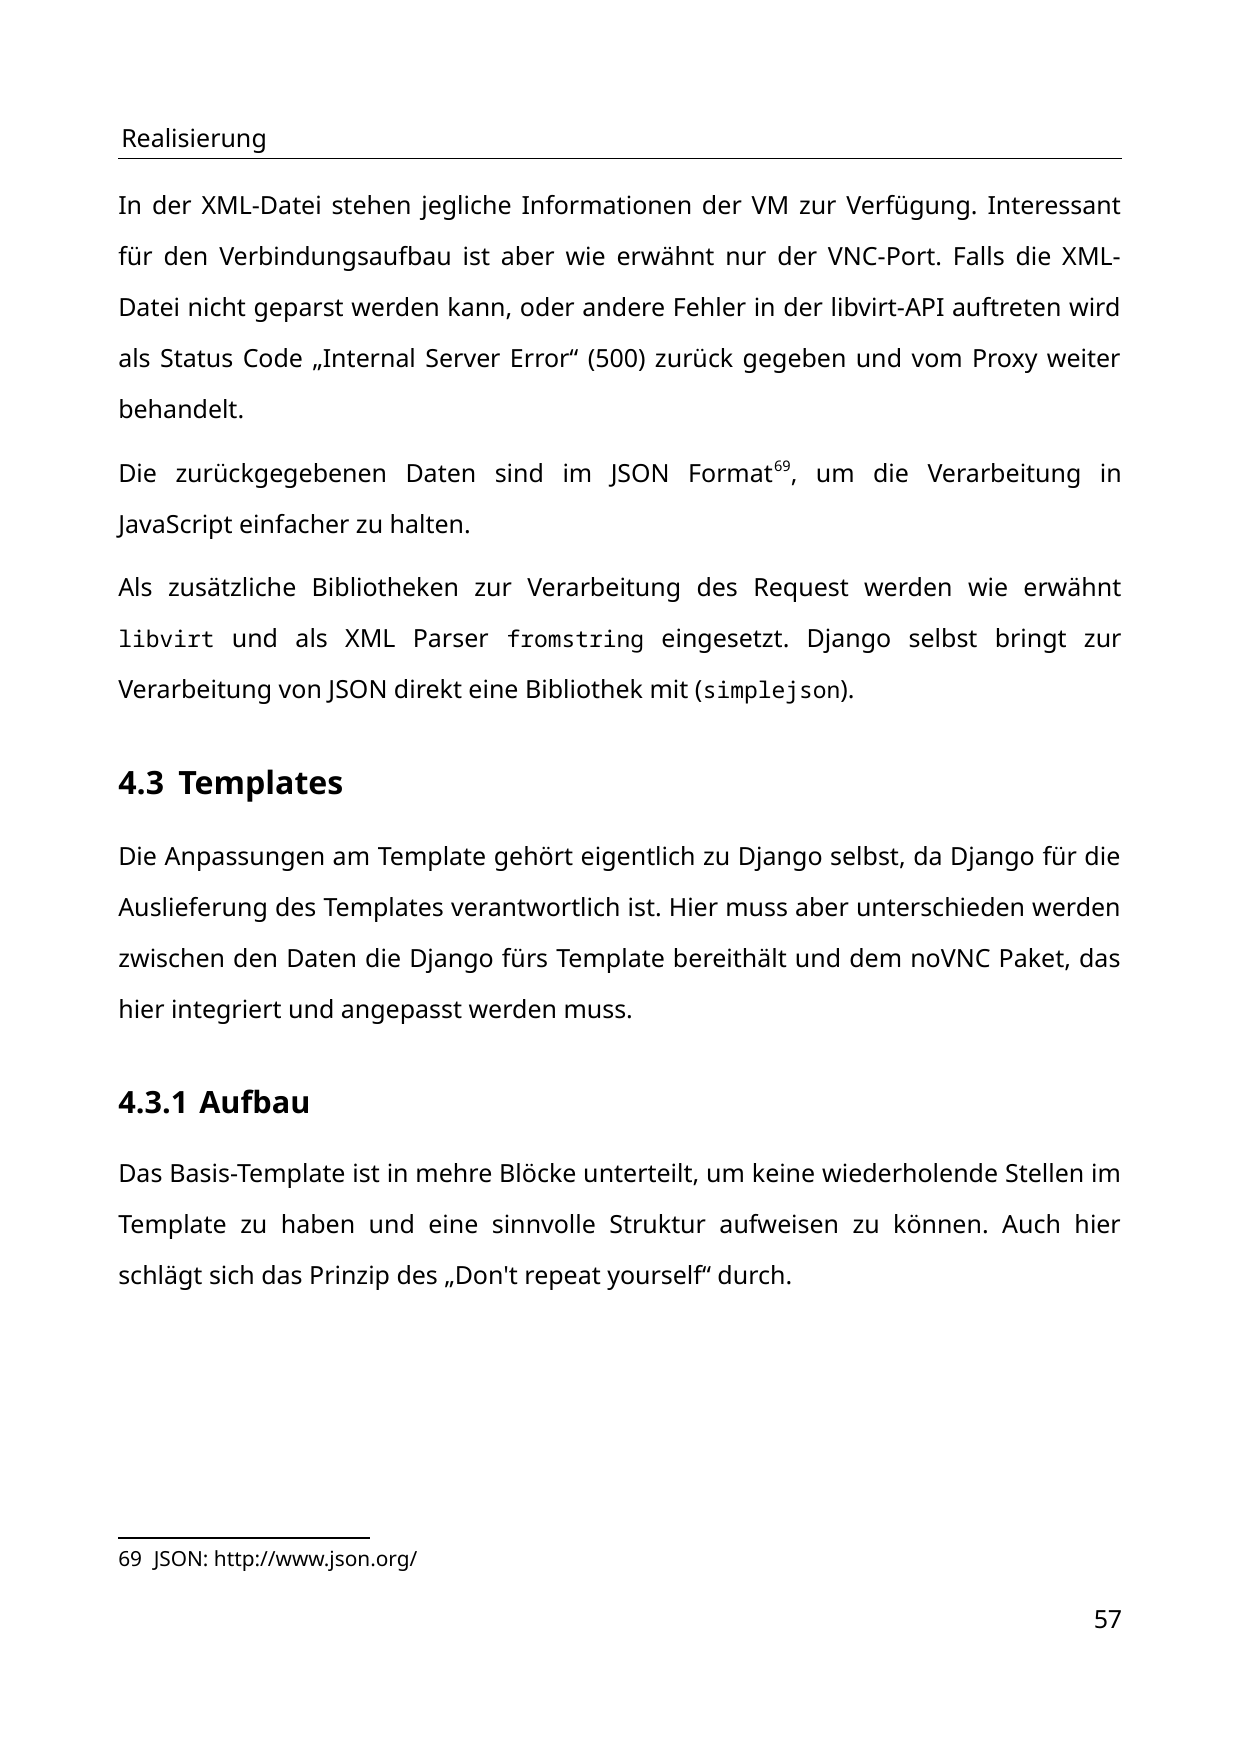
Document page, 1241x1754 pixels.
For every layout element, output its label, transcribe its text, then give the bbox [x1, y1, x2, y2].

text In der XML-Datei stehen jegliche Informationen der VM zur Verfügung. Interessant für den Verbindungsaufbau ist aber wie erwähnt nur der VNC-Port. Falls die XML-Datei nicht geparst werden kann, oder andere Fehler in der libvirt-API auftreten wird als Status Code „Internal Server Error“ (500) zurück gegeben und vom Proxy weiter behandelt. [118, 188, 1122, 426]
text Als zusätzliche Bibliotheken zur Verarbeitung des Request werden wie erwähnt libvirt und als XML Parser fromstring eingesetzt. Django selbst bringt zur Verarbeitung von JSON direkt eine Bibliothek mit (simplejson). [118, 570, 1122, 706]
text Das Basis-Template ist in mehre Blöcke unterteilt, um keine wiederholende Stellen im Template zu haben und eine sinnvolle Struktur aufweisen zu können. Auch hier schlägt sich das Prinzip des „Don't repeat yourself“ durch. [118, 1155, 1122, 1292]
subtitle Aufbau [118, 1080, 1122, 1122]
text Die zurückgegebenen Daten sind im JSON Format, um die Verarbeitung in JavaScript einfacher zu halten. [118, 455, 1122, 540]
text JSON: http://www.json.org/ [118, 1544, 1122, 1572]
text Die Anpassungen am Template gehört eigentlich zu Django selbst, da Django für die Auslieferung des Templates verantwortlich ist. Hier muss aber unterschieden werden zwischen den Daten die Django fürs Template bereithält und dem noVNC Paket, das hier integriert und angepasst werden muss. [118, 839, 1122, 1026]
subtitle Templates [118, 761, 1122, 804]
